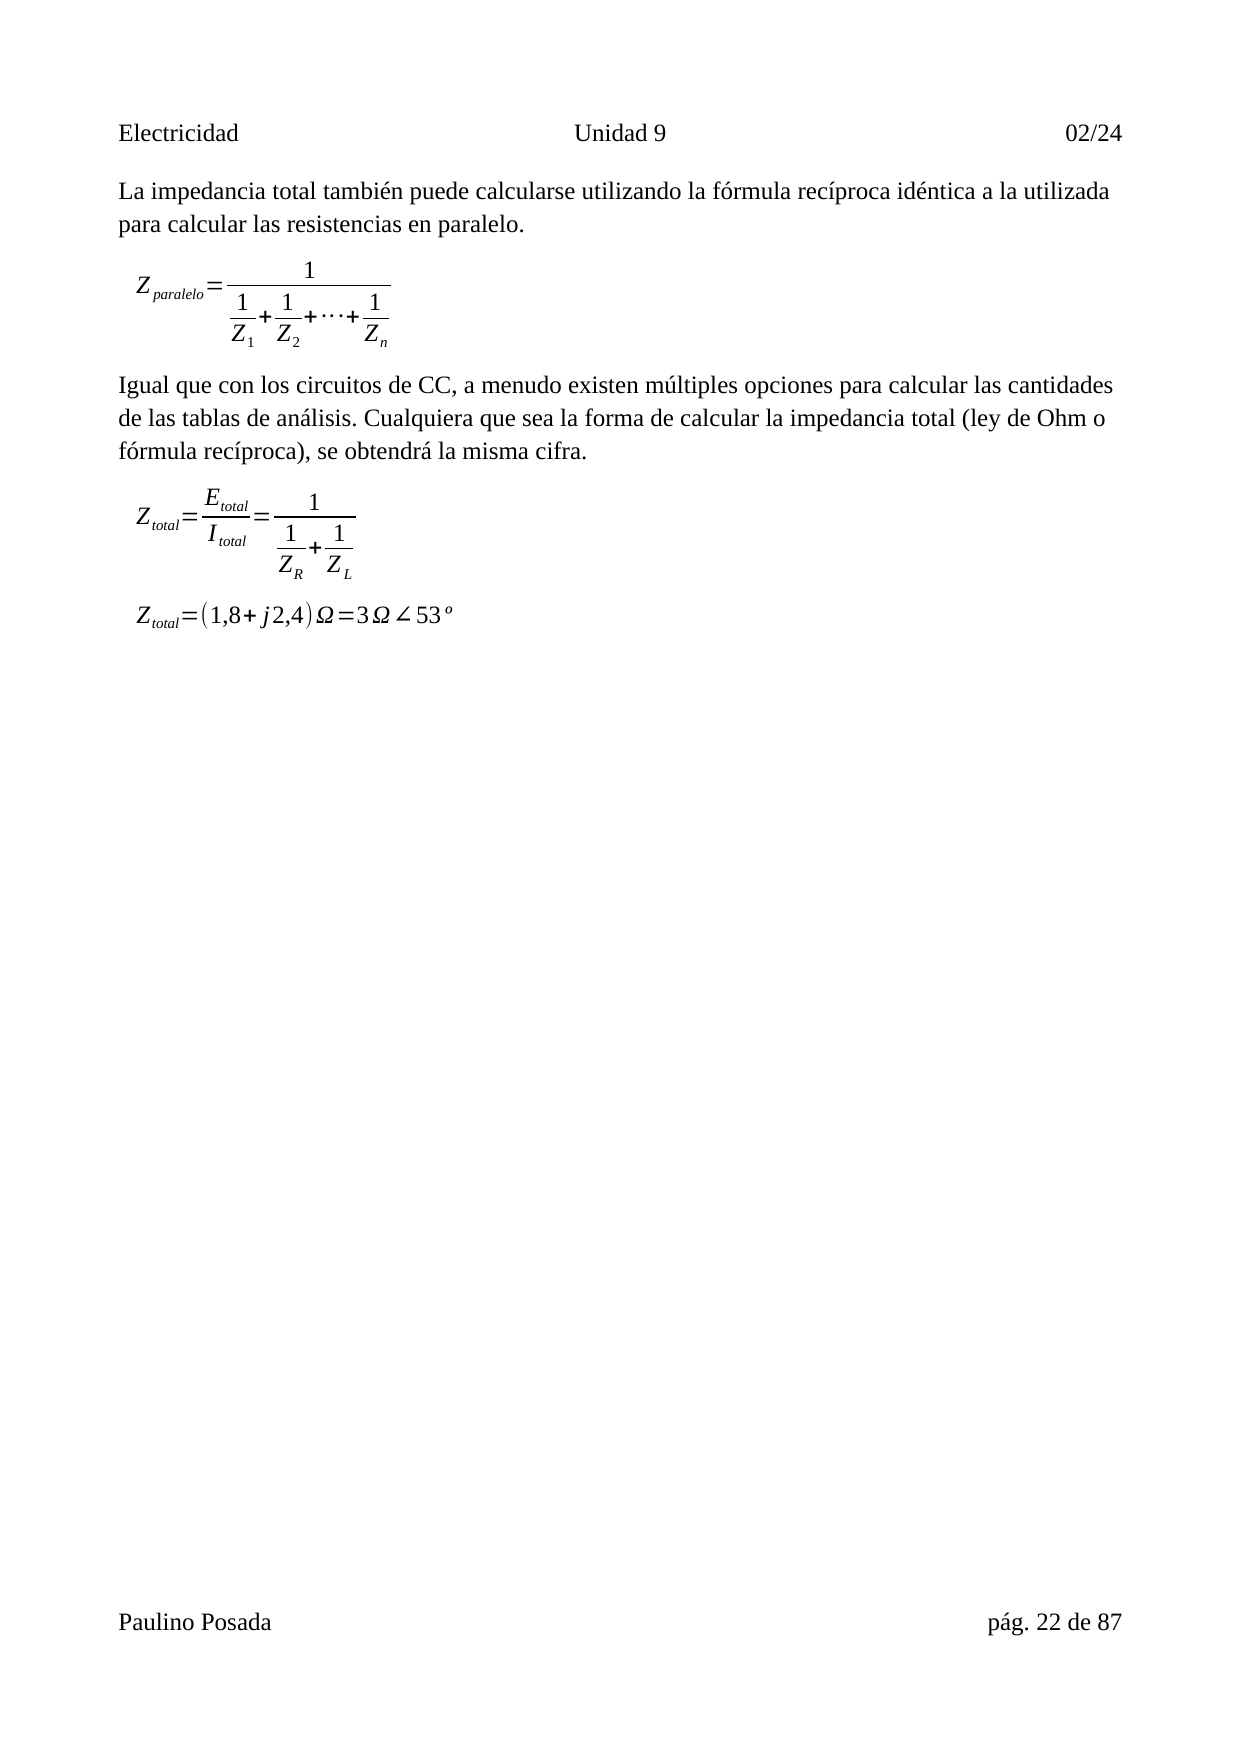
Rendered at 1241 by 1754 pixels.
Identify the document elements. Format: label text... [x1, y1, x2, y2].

text La impedancia total también puede calcularse utilizando la fórmula recíproca idéntica a la utilizada para calcular las resistencias en paralelo. [118, 176, 1122, 238]
text Igual que con los circuitos de CC, a menudo existen múltiples opciones para calcular las cantidades de las tablas de análisis. Cualquiera que sea la forma de calcular la impedancia total (ley de Ohm o fórmula recíproca), se obtendrá la misma cifra. [118, 370, 1122, 465]
